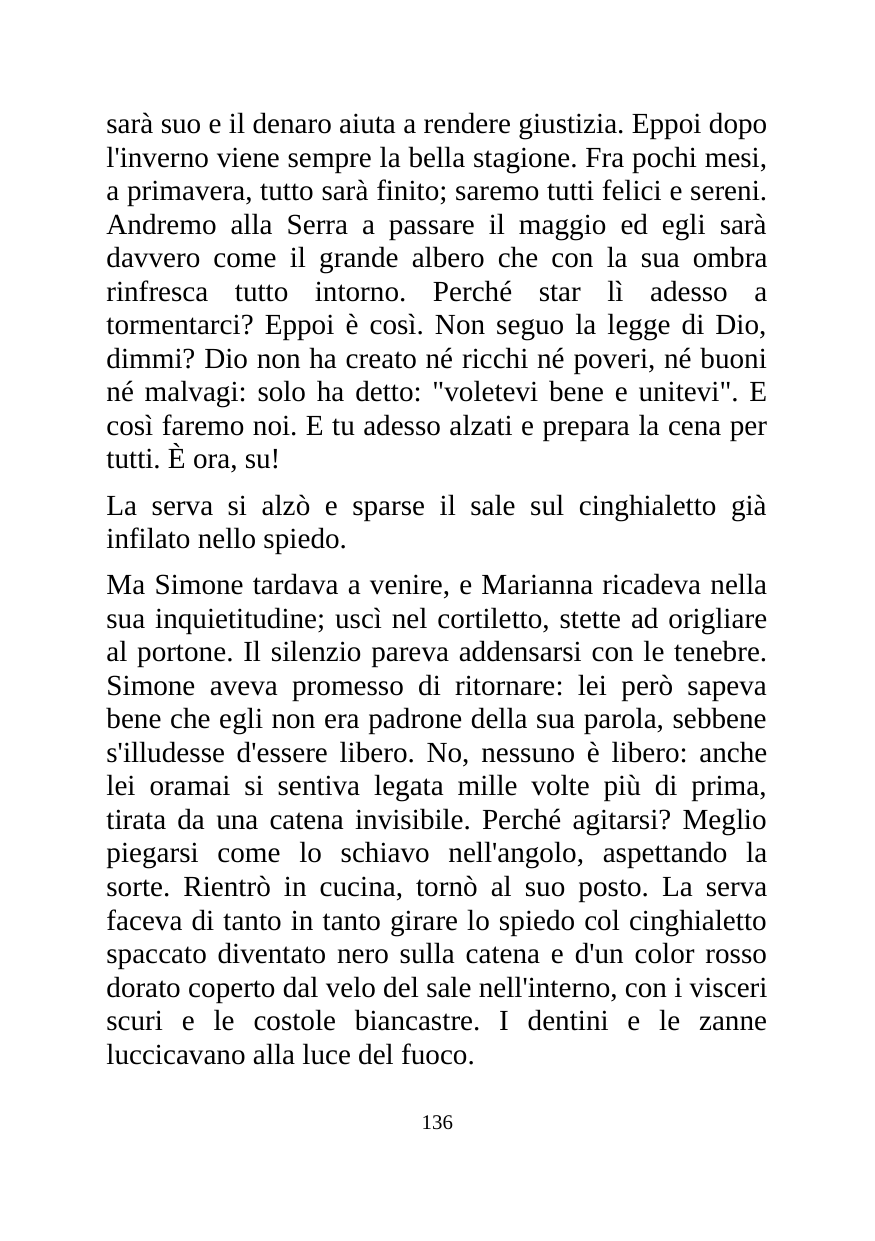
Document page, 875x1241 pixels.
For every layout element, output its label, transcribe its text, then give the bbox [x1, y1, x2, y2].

text La serva si alzò e sparse il sale sul cinghialetto già infilato nello spiedo. [106, 488, 768, 555]
text sarà suo e il denaro aiuta a rendere giustizia. Eppoi dopo l'inverno viene sempre la bella stagione. Fra pochi mesi, a primavera, tutto sarà finito; saremo tutti felici e sereni. Andremo alla Serra a passare il maggio ed egli sarà davvero come il grande albero che con la sua ombra rinfresca tutto intorno. Perché star lì adesso a tormentarci? Eppoi è così. Non seguo la legge di Dio, dimmi? Dio non ha creato né ricchi né poveri, né buoni né malvagi: solo ha detto: "voletevi bene e unitevi". E così faremo noi. E tu adesso alzati e prepara la cena per tutti. È ora, su! [106, 106, 768, 475]
text Ma Simone tardava a venire, e Marianna ricadeva nella sua inquietitudine; uscì nel cortiletto, stette ad origliare al portone. Il silenzio pareva addensarsi con le tenebre. Simone aveva promesso di ritornare: lei però sapeva bene che egli non era padrone della sua parola, sebbene s'illudesse d'essere libero. No, nessuno è libero: anche lei oramai si sentiva legata mille volte più di prima, tirata da una catena invisibile. Perché agitarsi? Meglio piegarsi come lo schiavo nell'angolo, aspettando la sorte. Rientrò in cucina, tornò al suo posto. La serva faceva di tanto in tanto girare lo spiedo col cinghialetto spaccato diventato nero sulla catena e d'un color rosso dorato coperto dal velo del sale nell'interno, con i visceri scuri e le costole biancastre. I dentini e le zanne luccicavano alla luce del fuoco. [106, 567, 768, 1070]
